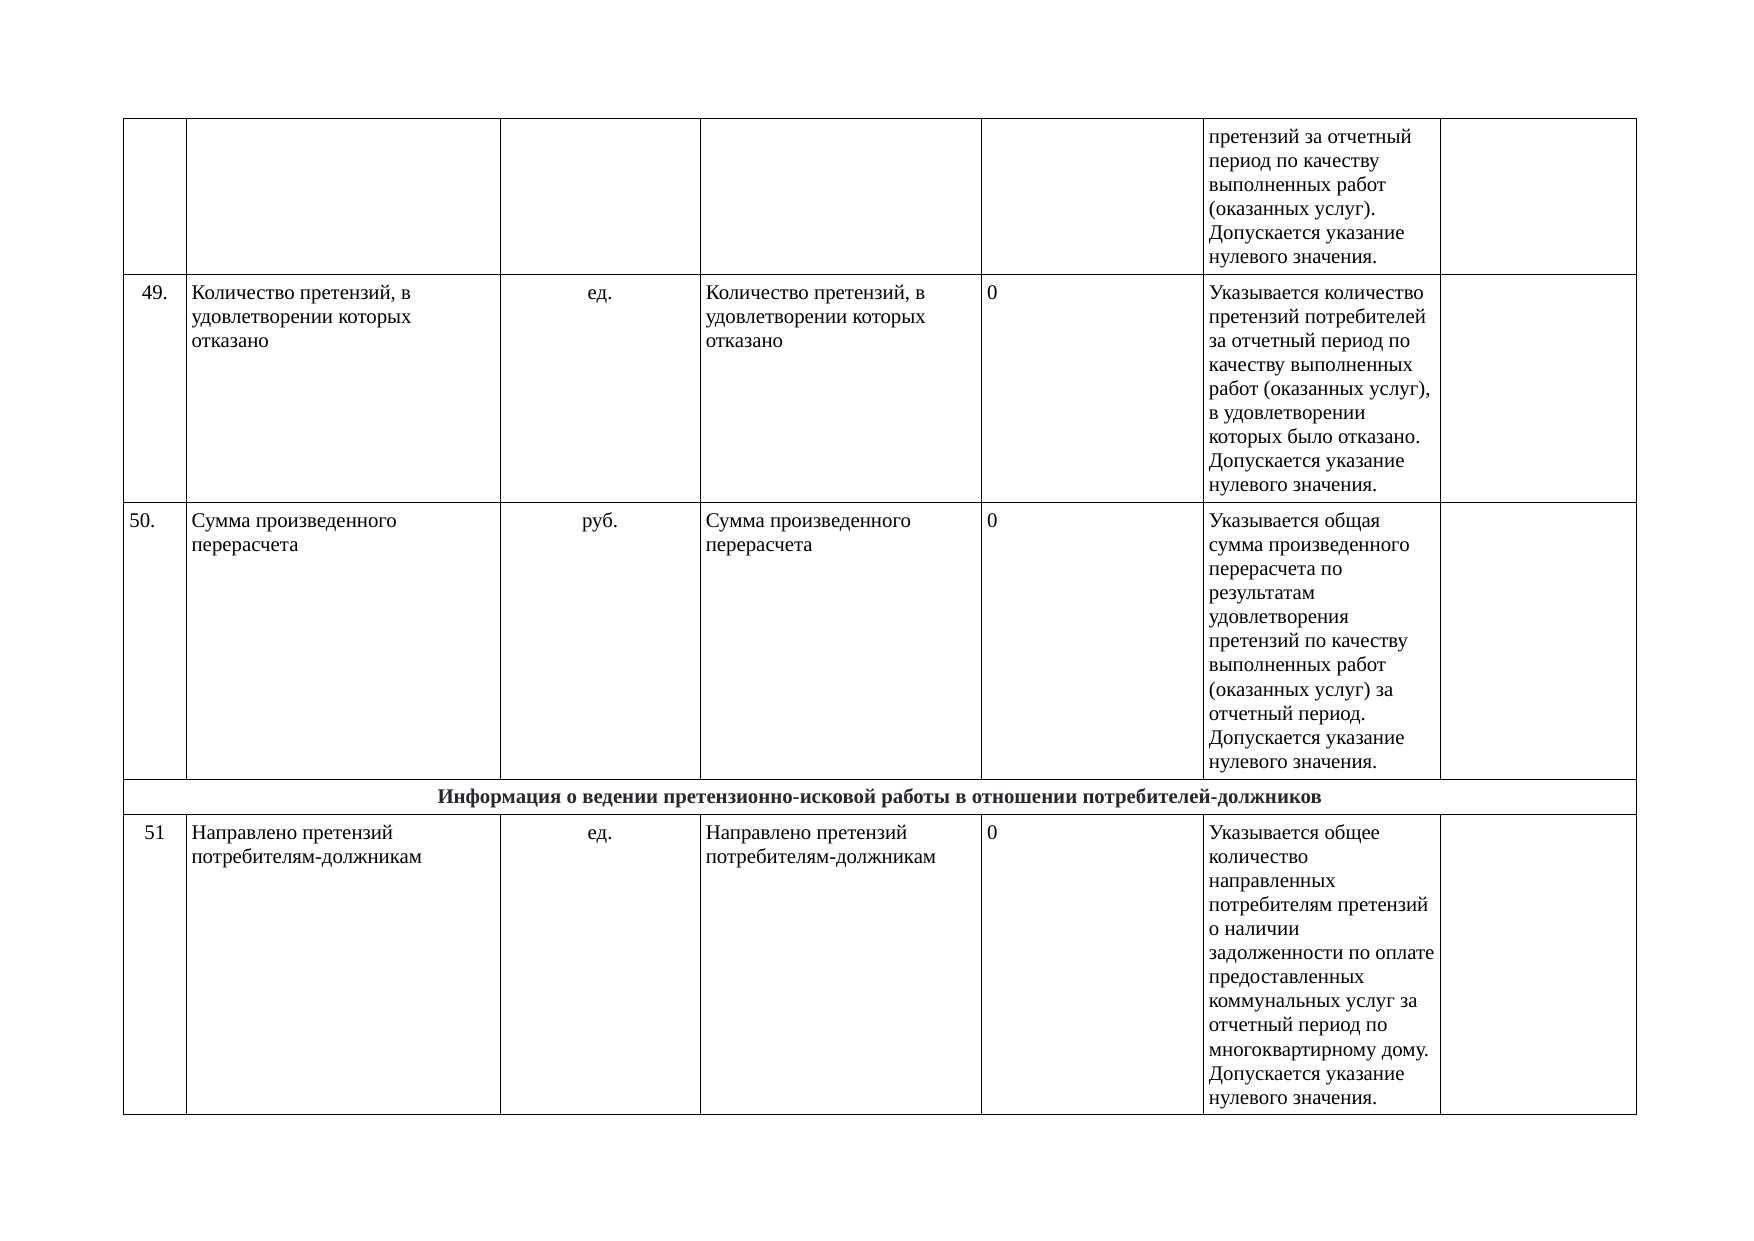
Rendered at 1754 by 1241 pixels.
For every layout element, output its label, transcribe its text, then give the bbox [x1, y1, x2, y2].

table_cell [982, 119, 1203, 274]
table_cell Указывается количество претензий потребителей за отчетный период по качеству выполненных работ (оказанных услуг), в удовлетворении которых было отказано. Допускается указание нулевого значения. [1204, 275, 1440, 502]
table_cell [124, 119, 186, 274]
table_cell Указывается общее количество направленных потребителям претензий о наличии задолженности по оплате предоставленных коммунальных услуг за отчетный период по многоквартирному дому. Допускается указание нулевого значения. [1204, 815, 1440, 1114]
table_cell [1441, 815, 1636, 1114]
table_cell 49. [124, 275, 186, 502]
table_cell Направлено претензий потребителям-должникам [701, 815, 981, 1114]
table_cell руб. [501, 503, 700, 778]
table_cell [501, 119, 700, 274]
table_cell Информация о ведении претензионно-исковой работы в отношении потребителей-должников [124, 780, 1636, 814]
table_cell [701, 119, 981, 274]
table_cell Количество претензий, в удовлетворении которых отказано [701, 275, 981, 502]
table_cell 51 [124, 815, 186, 1114]
table_cell 50. [124, 503, 186, 778]
table_cell Сумма произведенного перерасчета [187, 503, 500, 778]
table_cell Сумма произведенного перерасчета [701, 503, 981, 778]
table_cell [1441, 119, 1636, 274]
table_cell 0 [982, 815, 1203, 1114]
table_cell Указывается общая сумма произведенного перерасчета по результатам удовлетворения претензий по качеству выполненных работ (оказанных услуг) за отчетный период. Допускается указание нулевого значения. [1204, 503, 1440, 778]
table_cell ед. [501, 815, 700, 1114]
table_cell претензий за отчетный период по качеству выполненных работ (оказанных услуг). Допускается указание нулевого значения. [1204, 119, 1440, 274]
table_cell [1441, 503, 1636, 778]
table_cell Количество претензий, в удовлетворении которых отказано [187, 275, 500, 502]
table_cell [187, 119, 500, 274]
table_cell Направлено претензий потребителям-должникам [187, 815, 500, 1114]
table_cell ед. [501, 275, 700, 502]
table_cell 0 [982, 275, 1203, 502]
table_cell [1441, 275, 1636, 502]
table_cell 0 [982, 503, 1203, 778]
